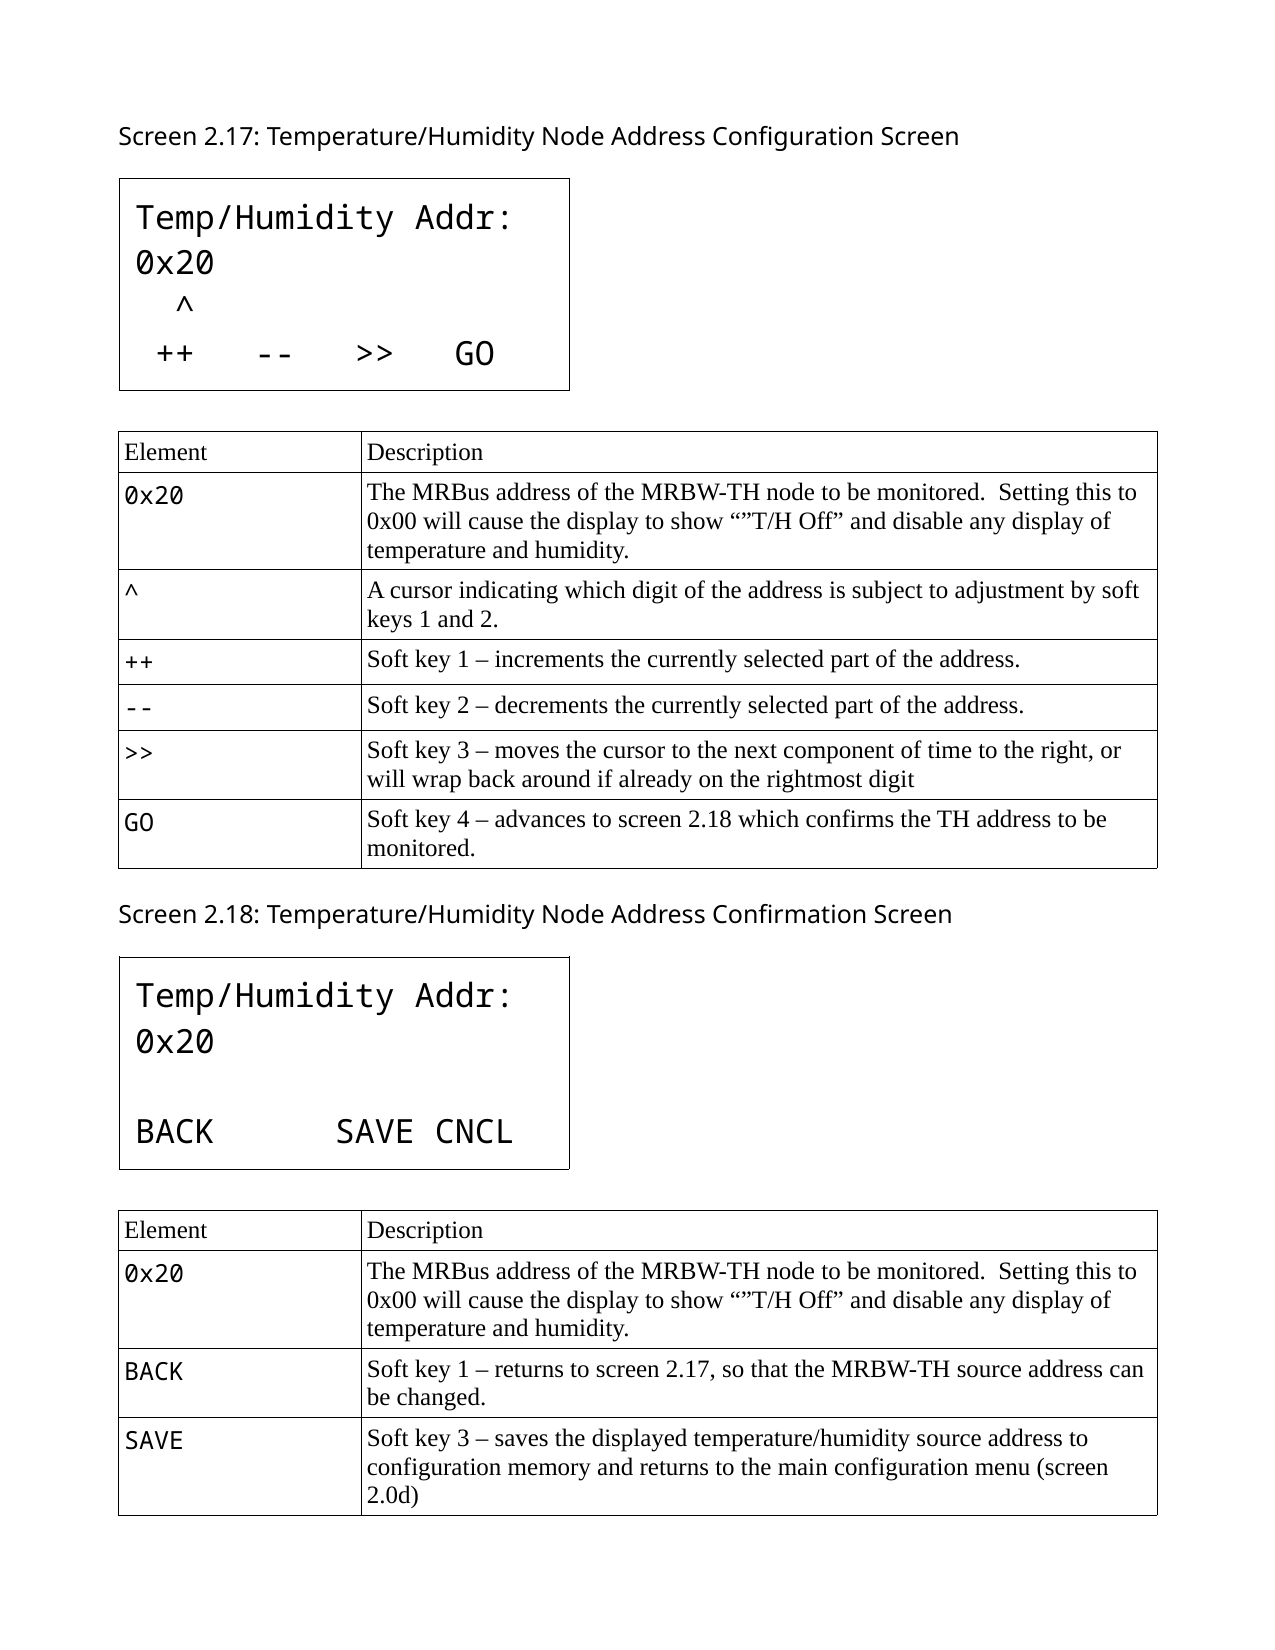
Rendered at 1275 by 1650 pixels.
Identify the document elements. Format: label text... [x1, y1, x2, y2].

table_cell Soft key 4 – advances to screen 2.18 which confirms the TH address to be monitored. [362, 800, 1157, 868]
table_cell Soft key 2 – decrements the currently selected part of the address. [362, 685, 1157, 730]
text Temp/Humidity Addr: [135, 193, 553, 239]
table_cell The MRBus address of the MRBW-TH node to be monitored. Setting this to 0x00 will cause the display to show “”T/H Off” and disable any display of temperature and humidity. [362, 1251, 1157, 1348]
table_cell Soft key 3 – moves the cursor to the next component of time to the right, or will wrap back around if already on the rightmost digit [362, 731, 1157, 799]
text 0x20 [135, 239, 553, 284]
table_cell Soft key 1 – increments the currently selected part of the address. [362, 640, 1157, 684]
table_cell The MRBus address of the MRBW-TH node to be monitored. Setting this to 0x00 will cause the display to show “”T/H Off” and disable any display of temperature and humidity. [362, 473, 1157, 569]
table_cell Soft key 1 – returns to screen 2.17, so that the MRBW-TH source address can be changed. [362, 1349, 1157, 1417]
table_cell BACK [119, 1349, 361, 1417]
text ^ [135, 284, 553, 330]
table_cell ^ [119, 570, 361, 638]
table_cell GO [119, 800, 361, 868]
table_cell -- [119, 685, 361, 730]
table_header Element [119, 432, 361, 472]
text 0x20 [135, 1017, 553, 1063]
text Temp/Humidity Addr: [135, 972, 553, 1017]
text Screen 2.18: Temperature/Humidity Node Address Confirmation Screen [118, 897, 1157, 931]
text Screen 2.17: Temperature/Humidity Node Address Configuration Screen [118, 118, 1157, 152]
table_cell SAVE [119, 1418, 361, 1515]
text BACK SAVE CNCL [135, 1108, 553, 1154]
table_cell Soft key 3 – saves the displayed temperature/humidity source address to configuration memory and returns to the main configuration menu (screen 2.0d) [362, 1418, 1157, 1515]
table_cell A cursor indicating which digit of the address is subject to adjustment by soft keys 1 and 2. [362, 570, 1157, 638]
table_header Description [362, 1211, 1157, 1250]
table_cell >> [119, 731, 361, 799]
table_cell 0x20 [119, 473, 361, 569]
table_header Description [362, 432, 1157, 472]
table_cell ++ [119, 640, 361, 684]
text ++ -- >> GO [135, 330, 553, 375]
table_header Element [119, 1211, 361, 1250]
table_cell 0x20 [119, 1251, 361, 1348]
